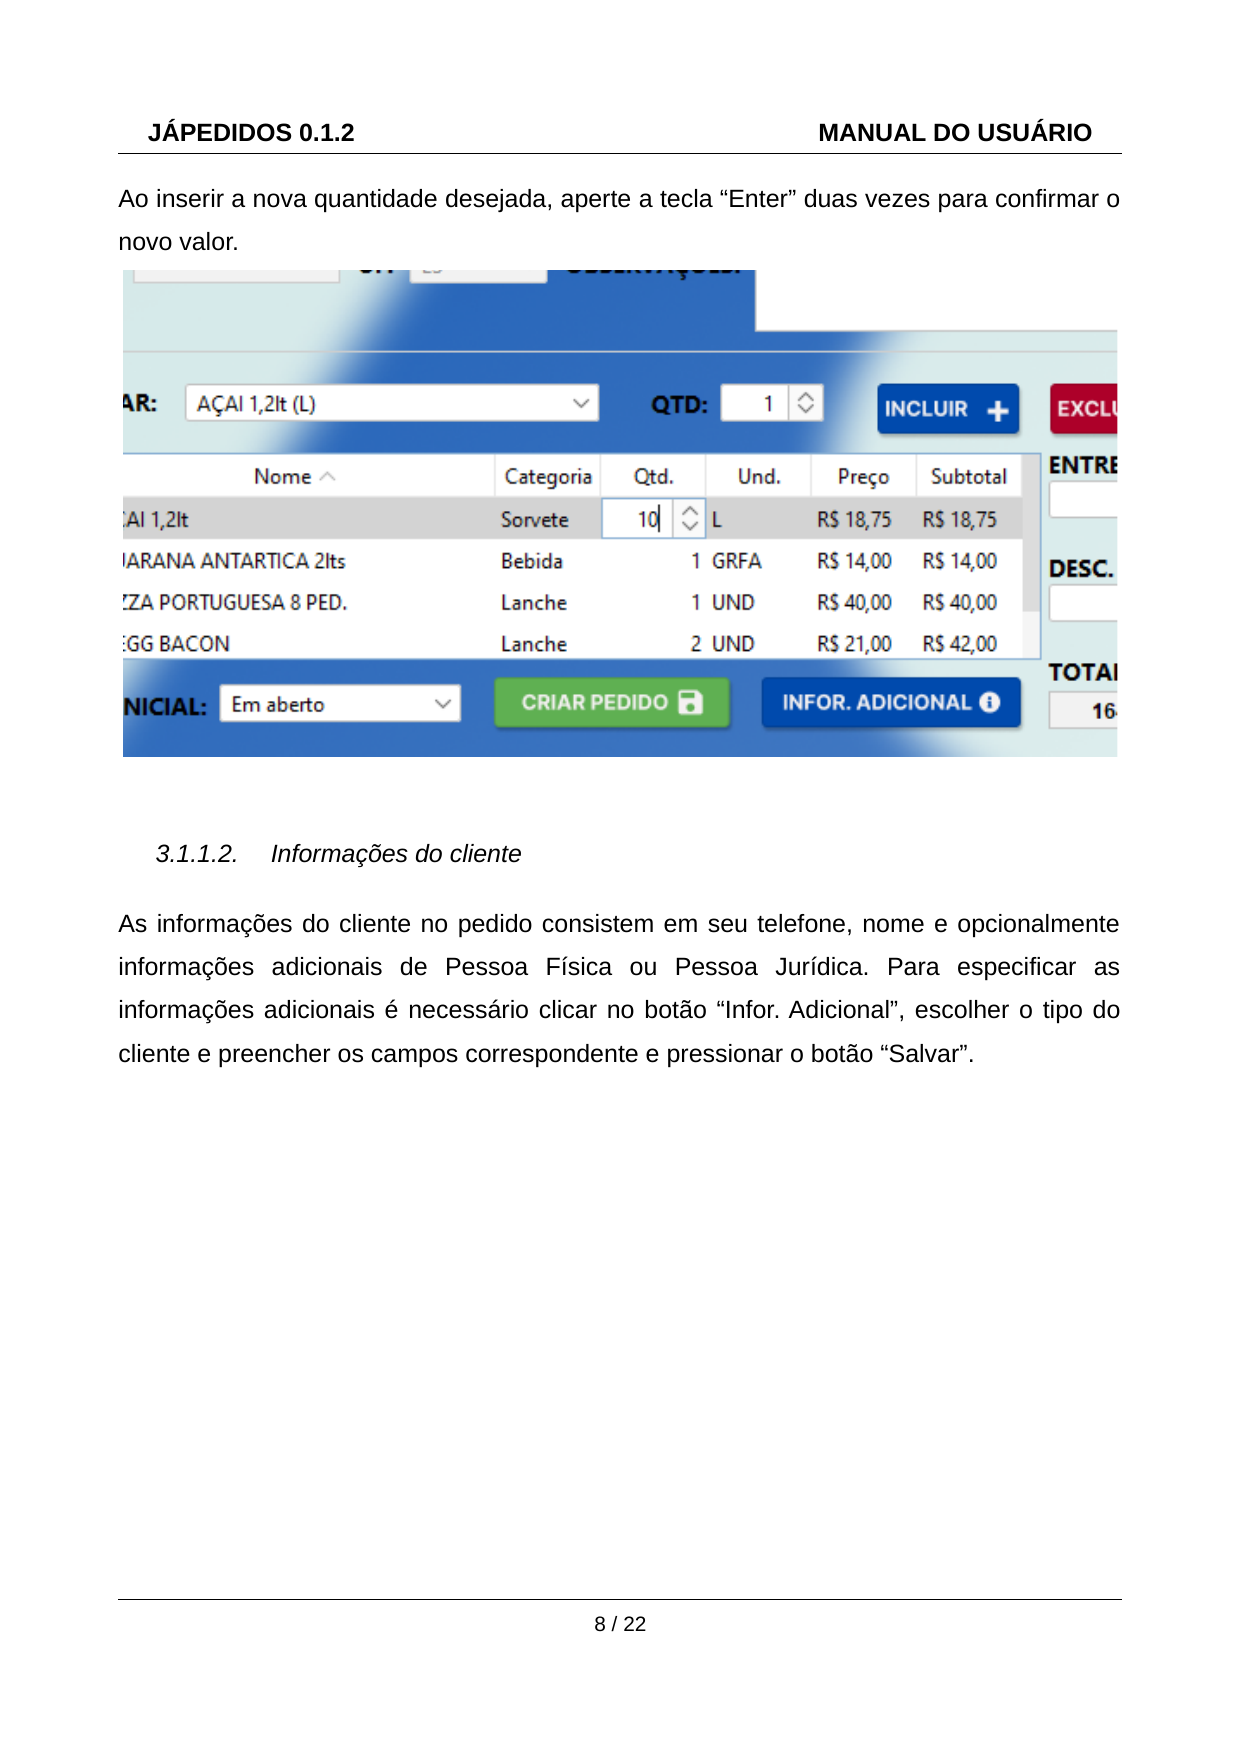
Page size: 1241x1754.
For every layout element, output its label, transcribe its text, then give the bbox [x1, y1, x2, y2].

subtitle Informações do cliente [155, 838, 1122, 867]
text As informações do cliente no pedido consistem em seu telefone, nome e opcionalmente informações adicionais de Pessoa Física ou Pessoa Jurídica. Para especificar as informações adicionais é necessário clicar no botão “Infor. Adicional”, escolher o tipo do cliente e preencher os campos correspondente e pressionar o botão “Salvar”. [118, 909, 1122, 1067]
text Ao inserir a nova quantidade desejada, aperte a tecla “Enter” duas vezes para confirmar o novo valor. [118, 184, 1122, 256]
picture [123, 270, 1118, 757]
